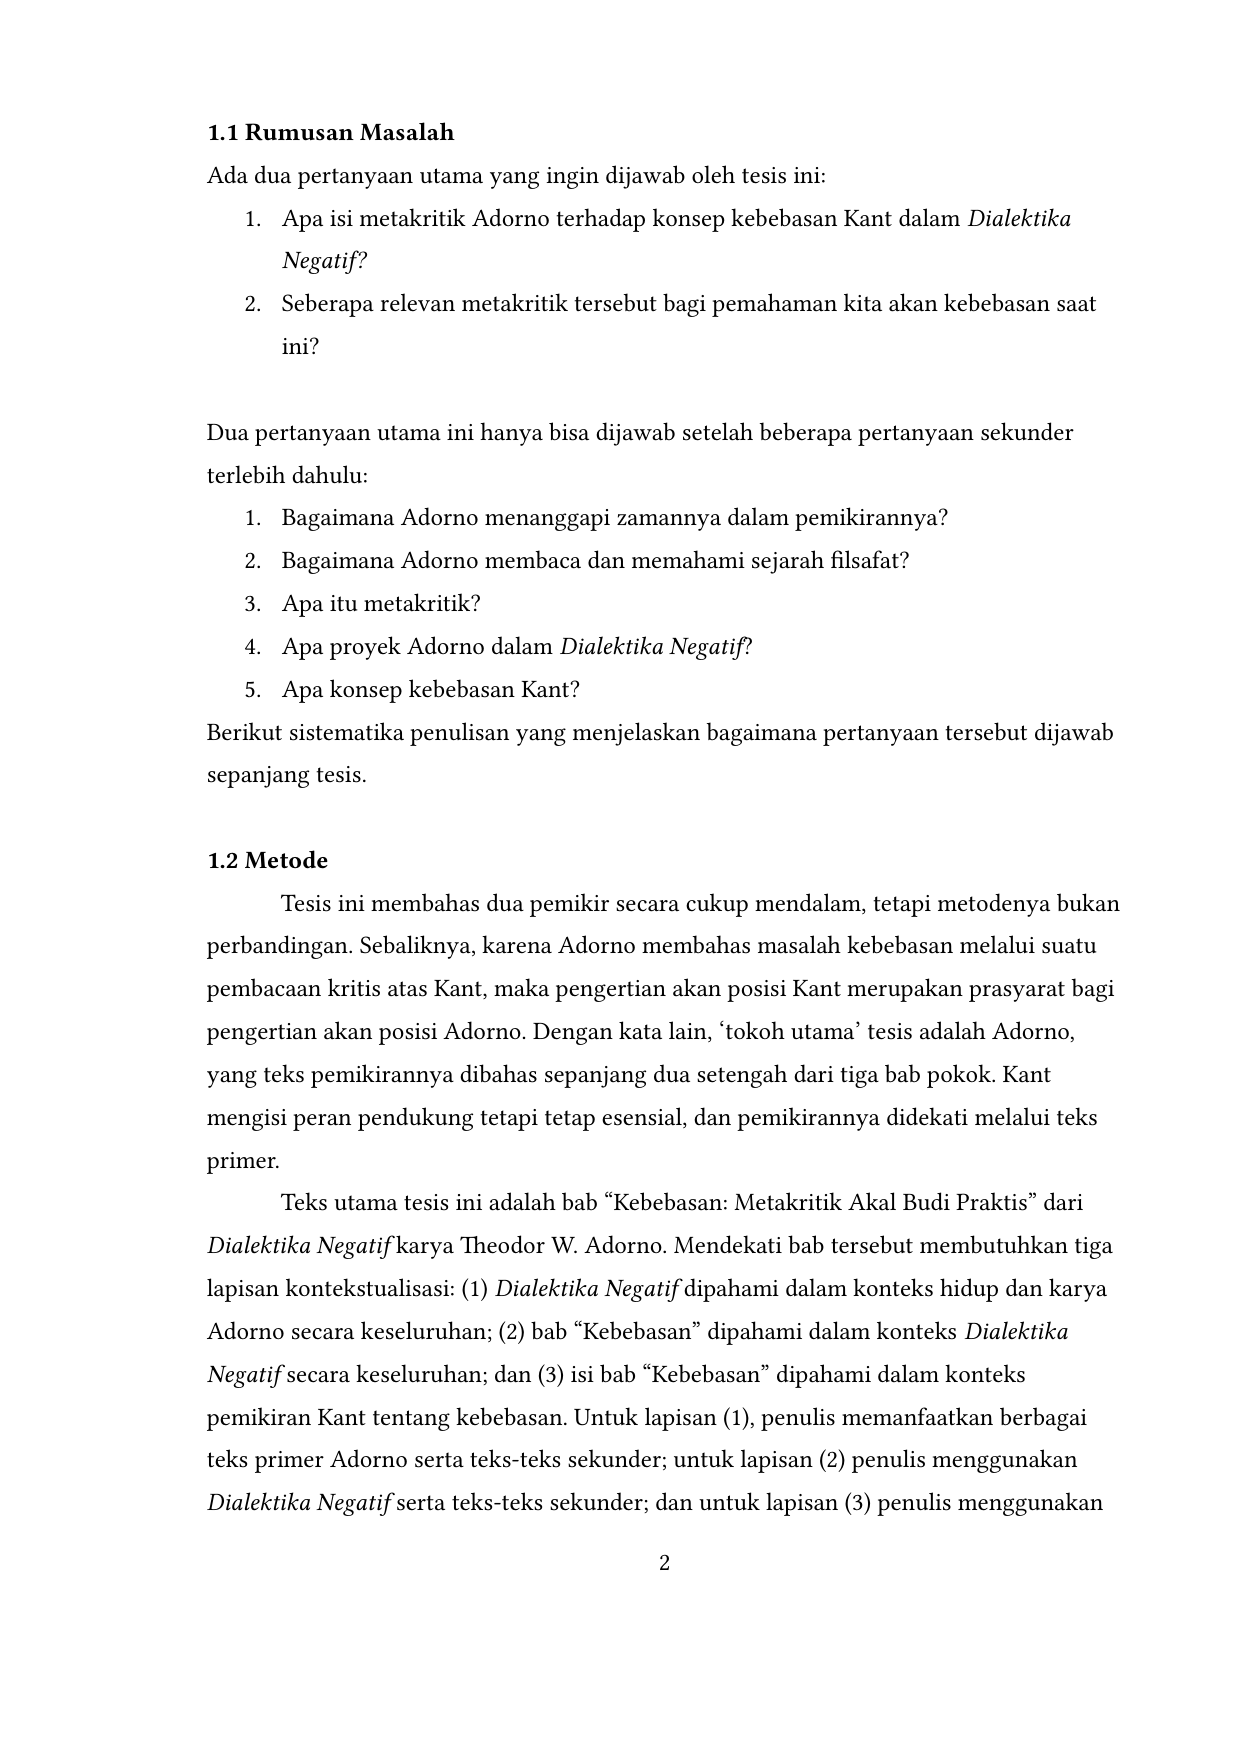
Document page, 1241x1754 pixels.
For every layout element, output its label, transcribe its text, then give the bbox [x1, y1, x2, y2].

list Apa itu metakritik? [244, 589, 1122, 618]
text Teks utama tesis ini adalah bab “Kebebasan: Metakritik Akal Budi Praktis” dari Dialektika Negatif karya Theodor W. Adorno. Mendekati bab tersebut membutuhkan tiga lapisan kontekstualisasi: (1) Dialektika Negatif dipahami dalam konteks hidup dan karya Adorno secara keseluruhan; (2) bab “Kebebasan” dipahami dalam konteks Dialektika Negatif secara keseluruhan; dan (3) isi bab “Kebebasan” dipahami dalam konteks pemikiran Kant tentang kebebasan. Untuk lapisan (1), penulis memanfaatkan berbagai teks primer Adorno serta teks-teks sekunder; untuk lapisan (2) penulis menggunakan Dialektika Negatif serta teks-teks sekunder; dan untuk lapisan (3) penulis menggunakan [207, 1188, 1122, 1517]
text 1.1 Rumusan Masalah [207, 118, 1122, 147]
text Dua pertanyaan utama ini hanya bisa dijawab setelah beberapa pertanyaan sekunder terlebih dahulu: [207, 418, 1122, 489]
list Apa proyek Adorno dalam Dialektika Negatif? [244, 632, 1122, 660]
list Apa konsep kebebasan Kant? [244, 675, 1122, 703]
list Bagaimana Adorno membaca dan memahami sejarah filsafat? [244, 546, 1122, 575]
text Berikut sistematika penulisan yang menjelaskan bagaimana pertanyaan tersebut dijawab sepanjang tesis. [207, 717, 1122, 789]
text Tesis ini membahas dua pemikir secara cukup mendalam, tetapi metodenya bukan perbandingan. Sebaliknya, karena Adorno membahas masalah kebebasan melalui suatu pembacaan kritis atas Kant, maka pengertian akan posisi Kant merupakan prasyarat bagi pengertian akan posisi Adorno. Dengan kata lain, ‘tokoh utama’ tesis adalah Adorno, yang teks pemikirannya dibahas sepanjang dua setengah dari tiga bab pokok. Kant mengisi peran pendukung tetapi tetap esensial, dan pemikirannya didekati melalui teks primer. [207, 889, 1122, 1174]
text 1.2 Metode [207, 846, 1122, 874]
list Apa isi metakritik Adorno terhadap konsep kebebasan Kant dalam Dialektika Negatif? [244, 204, 1122, 275]
list Seberapa relevan metakritik tersebut bagi pemahaman kita akan kebebasan saat ini? [244, 289, 1122, 361]
list Bagaimana Adorno menanggapi zamannya dalam pemikirannya? [244, 503, 1122, 532]
text Ada dua pertanyaan utama yang ingin dijawab oleh tesis ini: [207, 161, 1122, 189]
